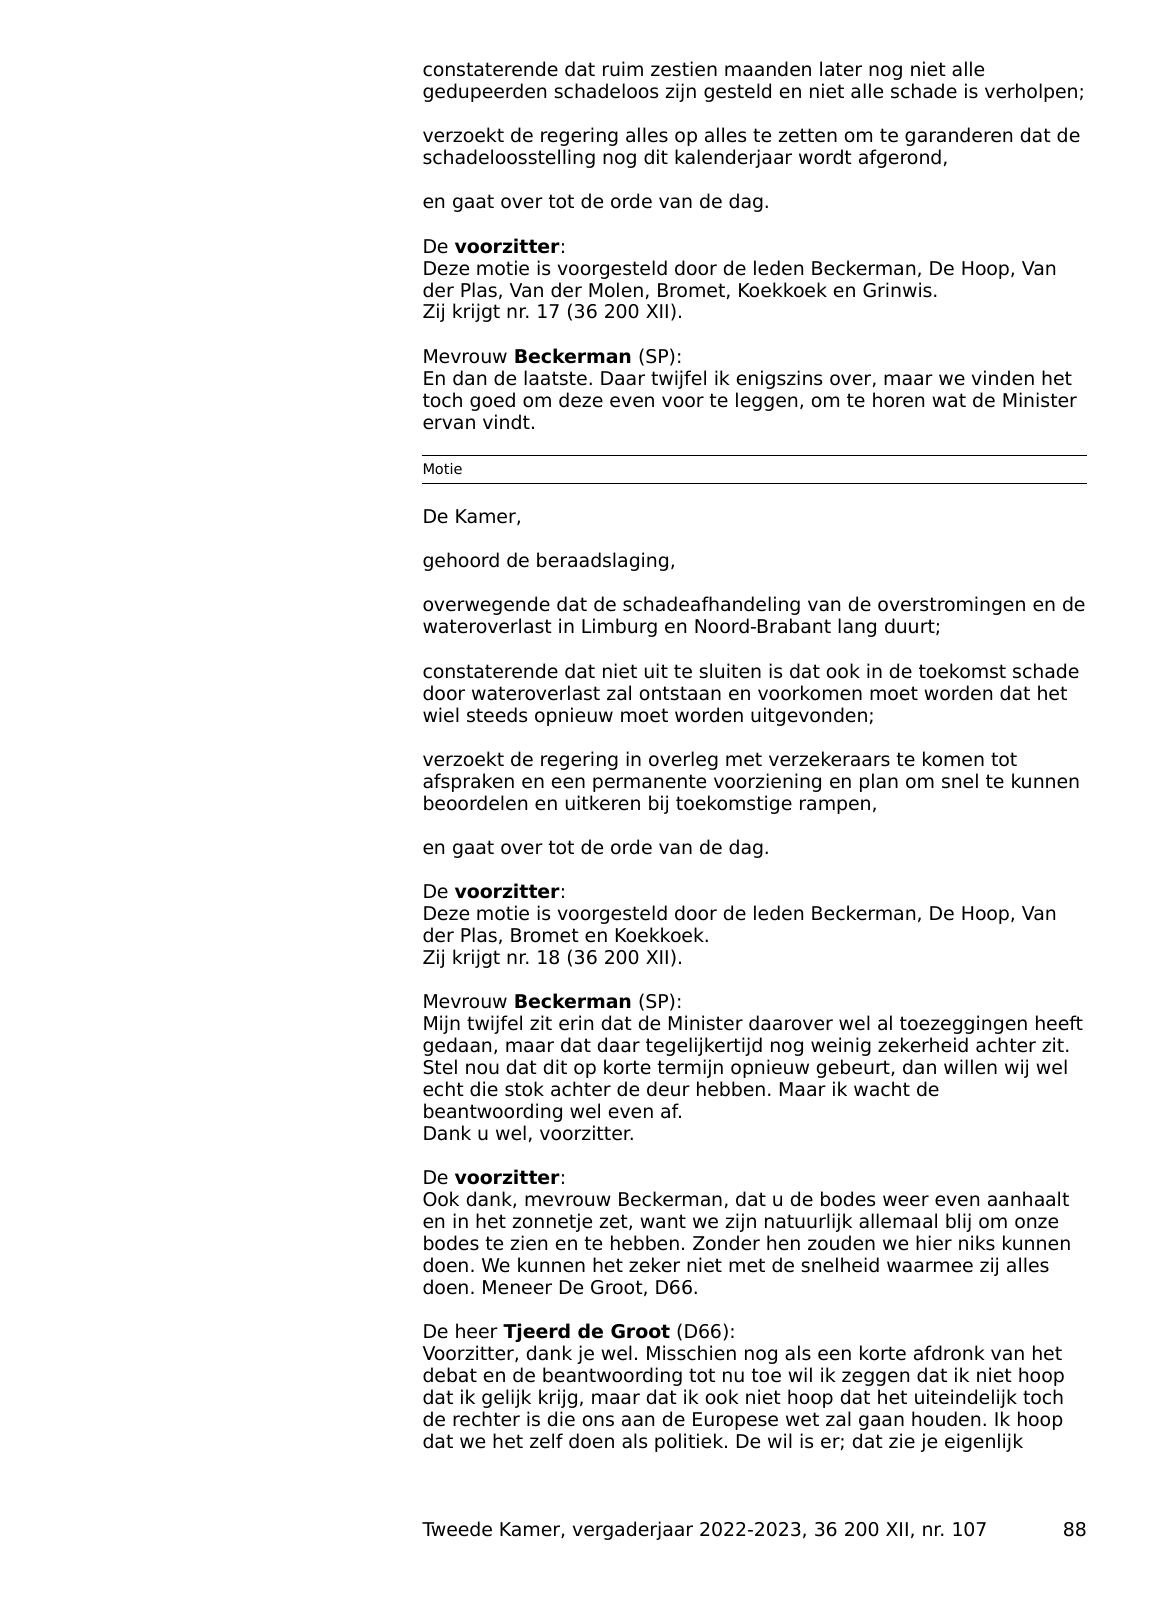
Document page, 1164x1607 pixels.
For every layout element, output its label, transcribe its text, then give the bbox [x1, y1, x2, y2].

text Deze motie is voorgesteld door de leden Beckerman, De Hoop, Van der Plas, Van der Molen, Bromet, Koekkoek en Grinwis. [422, 257, 1087, 301]
text En dan de laatste. Daar twijfel ik enigszins over, maar we vinden het toch goed om deze even voor te leggen, om te horen wat de Minister ervan vindt. [422, 368, 1087, 433]
text De voorzitter: [422, 236, 1087, 257]
table_header Motie [422, 456, 1087, 483]
text Dank u wel, voorzitter. [422, 1123, 1087, 1145]
text Ook dank, mevrouw Beckerman, dat u de bodes weer even aanhaalt en in het zonnetje zet, want we zijn natuurlijk allemaal blij om onze bodes te zien en te hebben. Zonder hen zouden we hier niks kunnen doen. We kunnen het zeker niet met de snelheid waarmee zij alles doen. Meneer De Groot, D66. [422, 1189, 1087, 1299]
text De Kamer, [422, 506, 1087, 528]
text constaterende dat ruim zestien maanden later nog niet alle gedupeerden schadeloos zijn gesteld en niet alle schade is verholpen; [422, 59, 1087, 103]
text De voorzitter: [422, 1167, 1087, 1189]
text gehoord de beraadslaging, [422, 550, 1087, 572]
text Voorzitter, dank je wel. Misschien nog als een korte afdronk van het debat en de beantwoording tot nu toe wil ik zeggen dat ik niet hoop dat ik gelijk krijg, maar dat ik ook niet hoop dat het uiteindelijk toch de rechter is die ons aan de Europese wet zal gaan houden. Ik hoop dat we het zelf doen als politiek. De wil is er; dat zie je eigenlijk [422, 1343, 1087, 1453]
text constaterende dat niet uit te sluiten is dat ook in de toekomst schade door wateroverlast zal ontstaan en voorkomen moet worden dat het wiel steeds opnieuw moet worden uitgevonden; [422, 661, 1087, 726]
text overwegende dat de schadeafhandeling van de overstromingen en de wateroverlast in Limburg en Noord-Brabant lang duurt; [422, 594, 1087, 638]
text Deze motie is voorgesteld door de leden Beckerman, De Hoop, Van der Plas, Bromet en Koekkoek. [422, 903, 1087, 947]
text en gaat over tot de orde van de dag. [422, 837, 1087, 859]
text De voorzitter: [422, 881, 1087, 903]
text De heer Tjeerd de Groot (D66): [422, 1321, 1087, 1343]
text en gaat over tot de orde van de dag. [422, 191, 1087, 213]
text Zij krijgt nr. 17 (36 200 XII). [422, 301, 1087, 323]
text Mevrouw Beckerman (SP): [422, 991, 1087, 1013]
text verzoekt de regering alles op alles te zetten om te garanderen dat de schadeloosstelling nog dit kalenderjaar wordt afgerond, [422, 125, 1087, 169]
text Mevrouw Beckerman (SP): [422, 346, 1087, 368]
text Mijn twijfel zit erin dat de Minister daarover wel al toezeggingen heeft gedaan, maar dat daar tegelijkertijd nog weinig zekerheid achter zit. Stel nou dat dit op korte termijn opnieuw gebeurt, dan willen wij wel echt die stok achter de deur hebben. Maar ik wacht de beantwoording wel even af. [422, 1013, 1087, 1123]
text verzoekt de regering in overleg met verzekeraars te komen tot afspraken en een permanente voorziening en plan om snel te kunnen beoordelen en uitkeren bij toekomstige rampen, [422, 749, 1087, 814]
text Zij krijgt nr. 18 (36 200 XII). [422, 947, 1087, 969]
